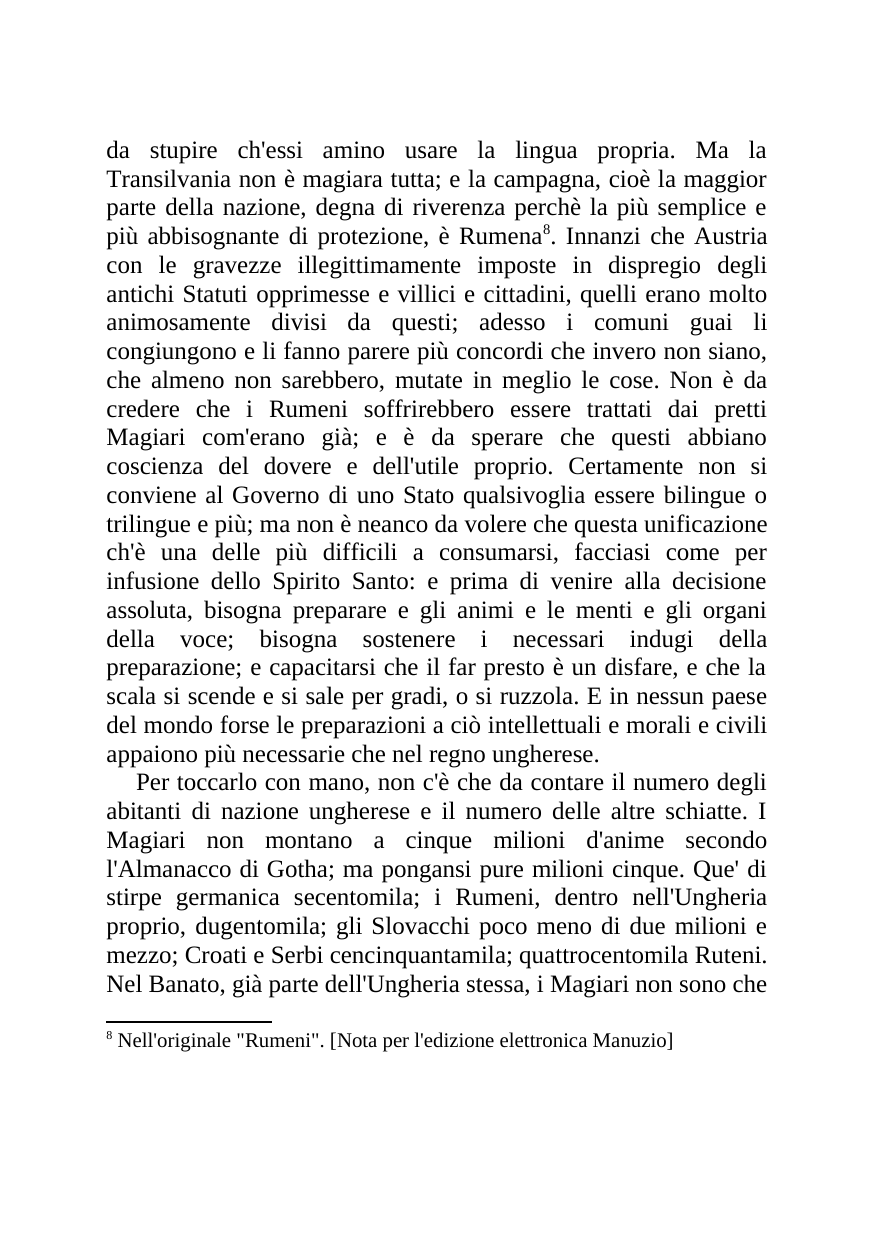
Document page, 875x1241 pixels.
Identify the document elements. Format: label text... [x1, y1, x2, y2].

text Nell'originale "Rumeni". [Nota per l'edizione elettronica Manuzio] [106, 1028, 768, 1052]
text da stupire ch'essi amino usare la lingua propria. Ma la Transilvania non è magiara tutta; e la campagna, cioè la maggior parte della nazione, degna di riverenza perchè la più semplice e più abbisognante di protezione, è Rumena. Innanzi che Austria con le gravezze illegittimamente imposte in dispregio degli antichi Statuti opprimesse e villici e cittadini, quelli erano molto animosamente divisi da questi; adesso i comuni guai li congiungono e li fanno parere più concordi che invero non siano, che almeno non sarebbero, mutate in meglio le cose. Non è da credere che i Rumeni soffrirebbero essere trattati dai pretti Magiari com'erano già; e è da sperare che questi abbiano coscienza del dovere e dell'utile proprio. Certamente non si conviene al Governo di uno Stato qualsivoglia essere bilingue o trilingue e più; ma non è neanco da volere che questa unificazione ch'è una delle più difficili a consumarsi, facciasi come per infusione dello Spirito Santo: e prima di venire alla decisione assoluta, bisogna preparare e gli animi e le menti e gli organi della voce; bisogna sostenere i necessari indugi della preparazione; e capacitarsi che il far presto è un disfare, e che la scala si scende e si sale per gradi, o si ruzzola. E in nessun paese del mondo forse le preparazioni a ciò intellettuali e morali e civili appaiono più necessarie che nel regno ungherese. [106, 135, 768, 767]
text Per toccarlo con mano, non c'è che da contare il numero degli abitanti di nazione ungherese e il numero delle altre schiatte. I Magiari non montano a cinque milioni d'anime secondo l'Almanacco di Gotha; ma pongansi pure milioni cinque. Que' di stirpe germanica secentomila; i Rumeni, dentro nell'Ungheria proprio, dugentomila; gli Slovacchi poco meno di due milioni e mezzo; Croati e Serbi cencinquantamila; quattrocentomila Ruteni. Nel Banato, già parte dell'Ungheria stessa, i Magiari non sono che [106, 767, 768, 997]
